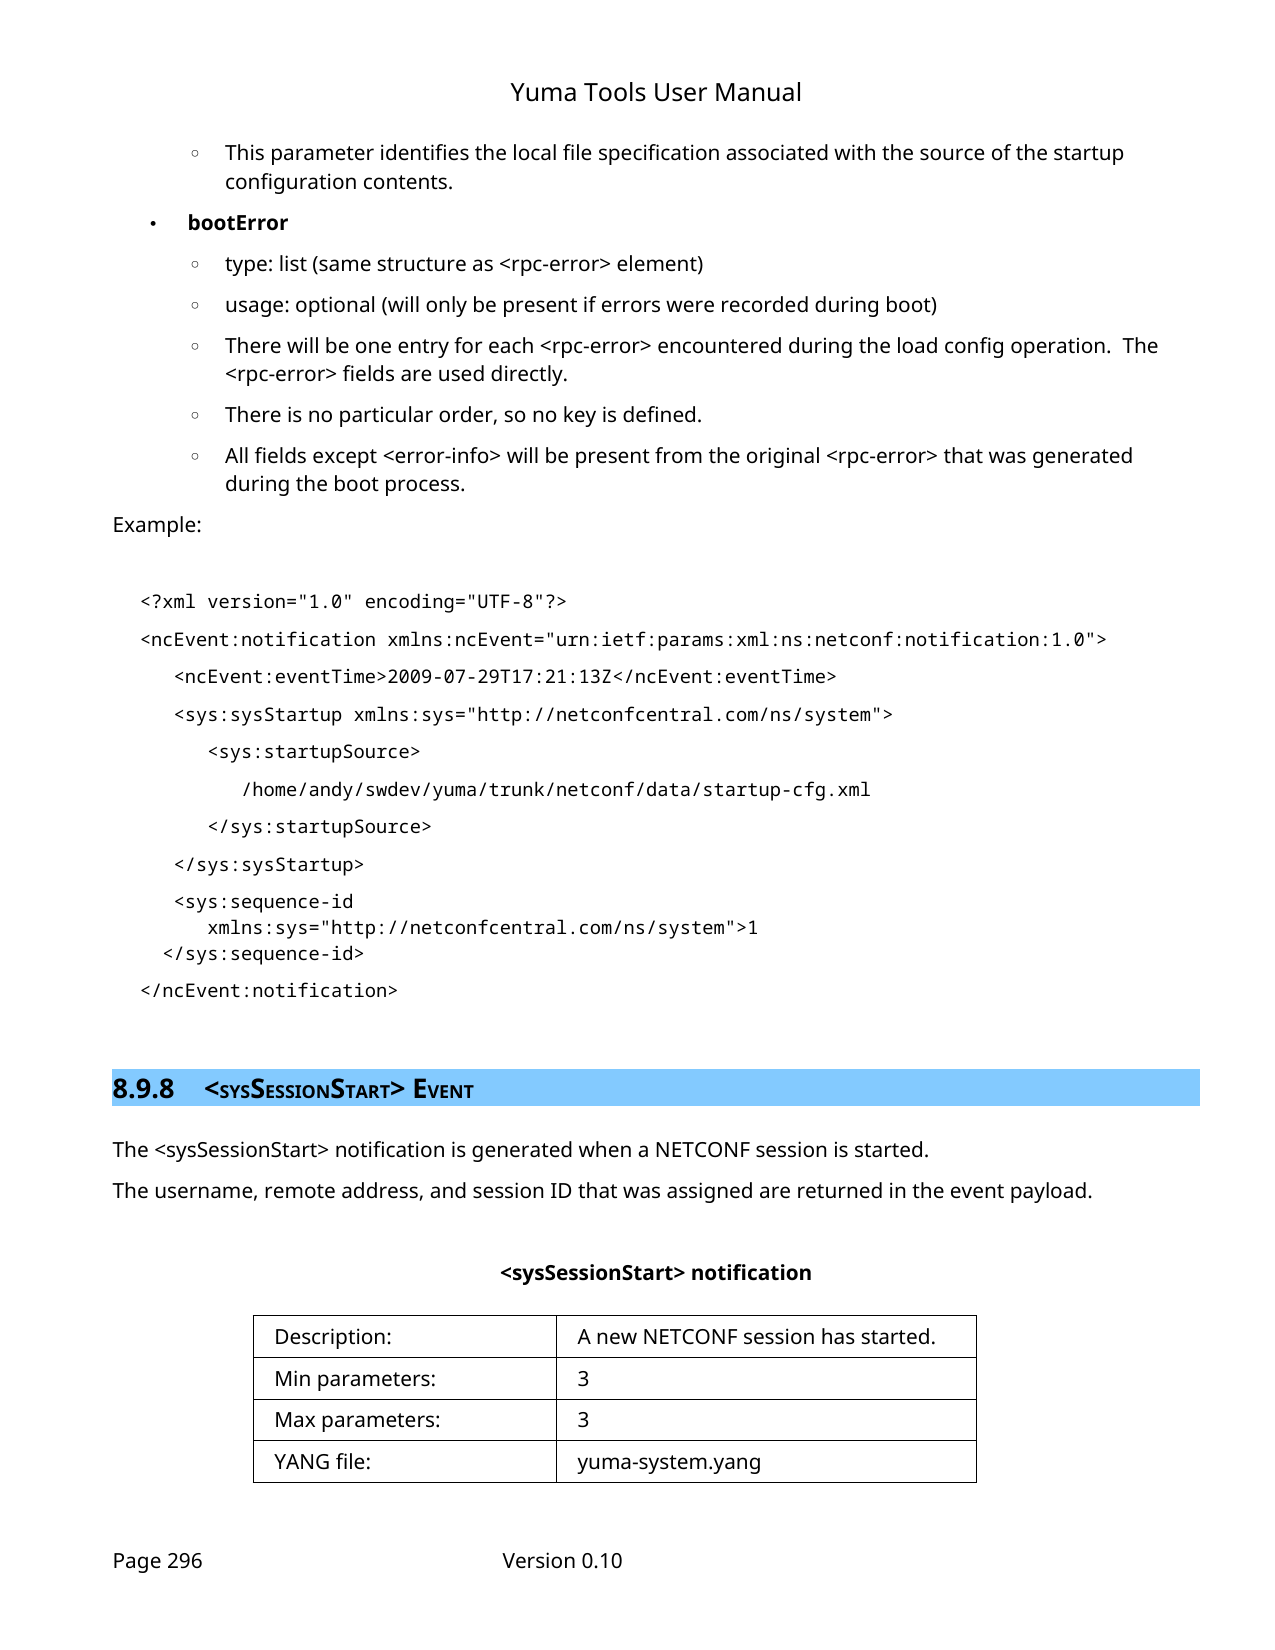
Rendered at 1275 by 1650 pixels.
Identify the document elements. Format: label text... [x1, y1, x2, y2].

table_cell Min parameters: [254, 1358, 556, 1398]
list bootError [150, 208, 1200, 236]
text The username, remote address, and session ID that was assigned are returned in the event payload. [112, 1177, 1200, 1205]
list This parameter identifies the local file specification associated with the source of the startup configuration contents. [187, 138, 1200, 195]
text /home/andy/swdev/yuma/trunk/netconf/data/startup-cfg.xml [139, 776, 1200, 802]
table_cell 3 [557, 1358, 976, 1398]
list type: list (same structure as <rpc-error> element) [187, 249, 1200, 277]
table_header A new NETCONF session has started. [557, 1316, 976, 1357]
table_cell Max parameters: [254, 1400, 556, 1440]
table_cell yuma-system.yang [557, 1441, 976, 1482]
table_cell 3 [557, 1400, 976, 1440]
list All fields except <error-info> will be present from the original <rpc-error> that was generated during the boot process. [187, 441, 1200, 498]
text <sys:sequence-id xmlns:sys="http://netconfcentral.com/ns/system">1 </sys:sequence-id> [139, 889, 1200, 965]
text </ncEvent:notification> [139, 977, 1200, 1003]
text The <sysSessionStart> notification is generated when a NETCONF session is started. [112, 1136, 1200, 1164]
subtitle <sysSessionStart> Event [112, 1069, 1200, 1106]
text <sys:startupSource> [139, 739, 1200, 764]
text <?xml version="1.0" encoding="UTF-8"?> [139, 589, 1200, 614]
text Example: [112, 510, 1200, 539]
list There will be one entry for each <rpc-error> encountered during the load config operation. The <rpc-error> fields are used directly. [187, 331, 1200, 388]
table_cell YANG file: [254, 1441, 556, 1482]
text <sys:sysStartup xmlns:sys="http://netconfcentral.com/ns/system"> [139, 701, 1200, 727]
table_header Description: [254, 1316, 556, 1357]
list usage: optional (will only be present if errors were recorded during boot) [187, 290, 1200, 318]
list There is no particular order, so no key is defined. [187, 400, 1200, 428]
text </sys:sysStartup> [139, 851, 1200, 877]
text <ncEvent:notification xmlns:ncEvent="urn:ietf:params:xml:ns:netconf:notification:1.0"> [139, 626, 1200, 652]
text </sys:startupSource> [139, 814, 1200, 839]
text <ncEvent:eventTime>2009-07-29T17:21:13Z</ncEvent:eventTime> [139, 664, 1200, 689]
subtitle <sysSessionStart> notification [127, 1258, 1185, 1287]
